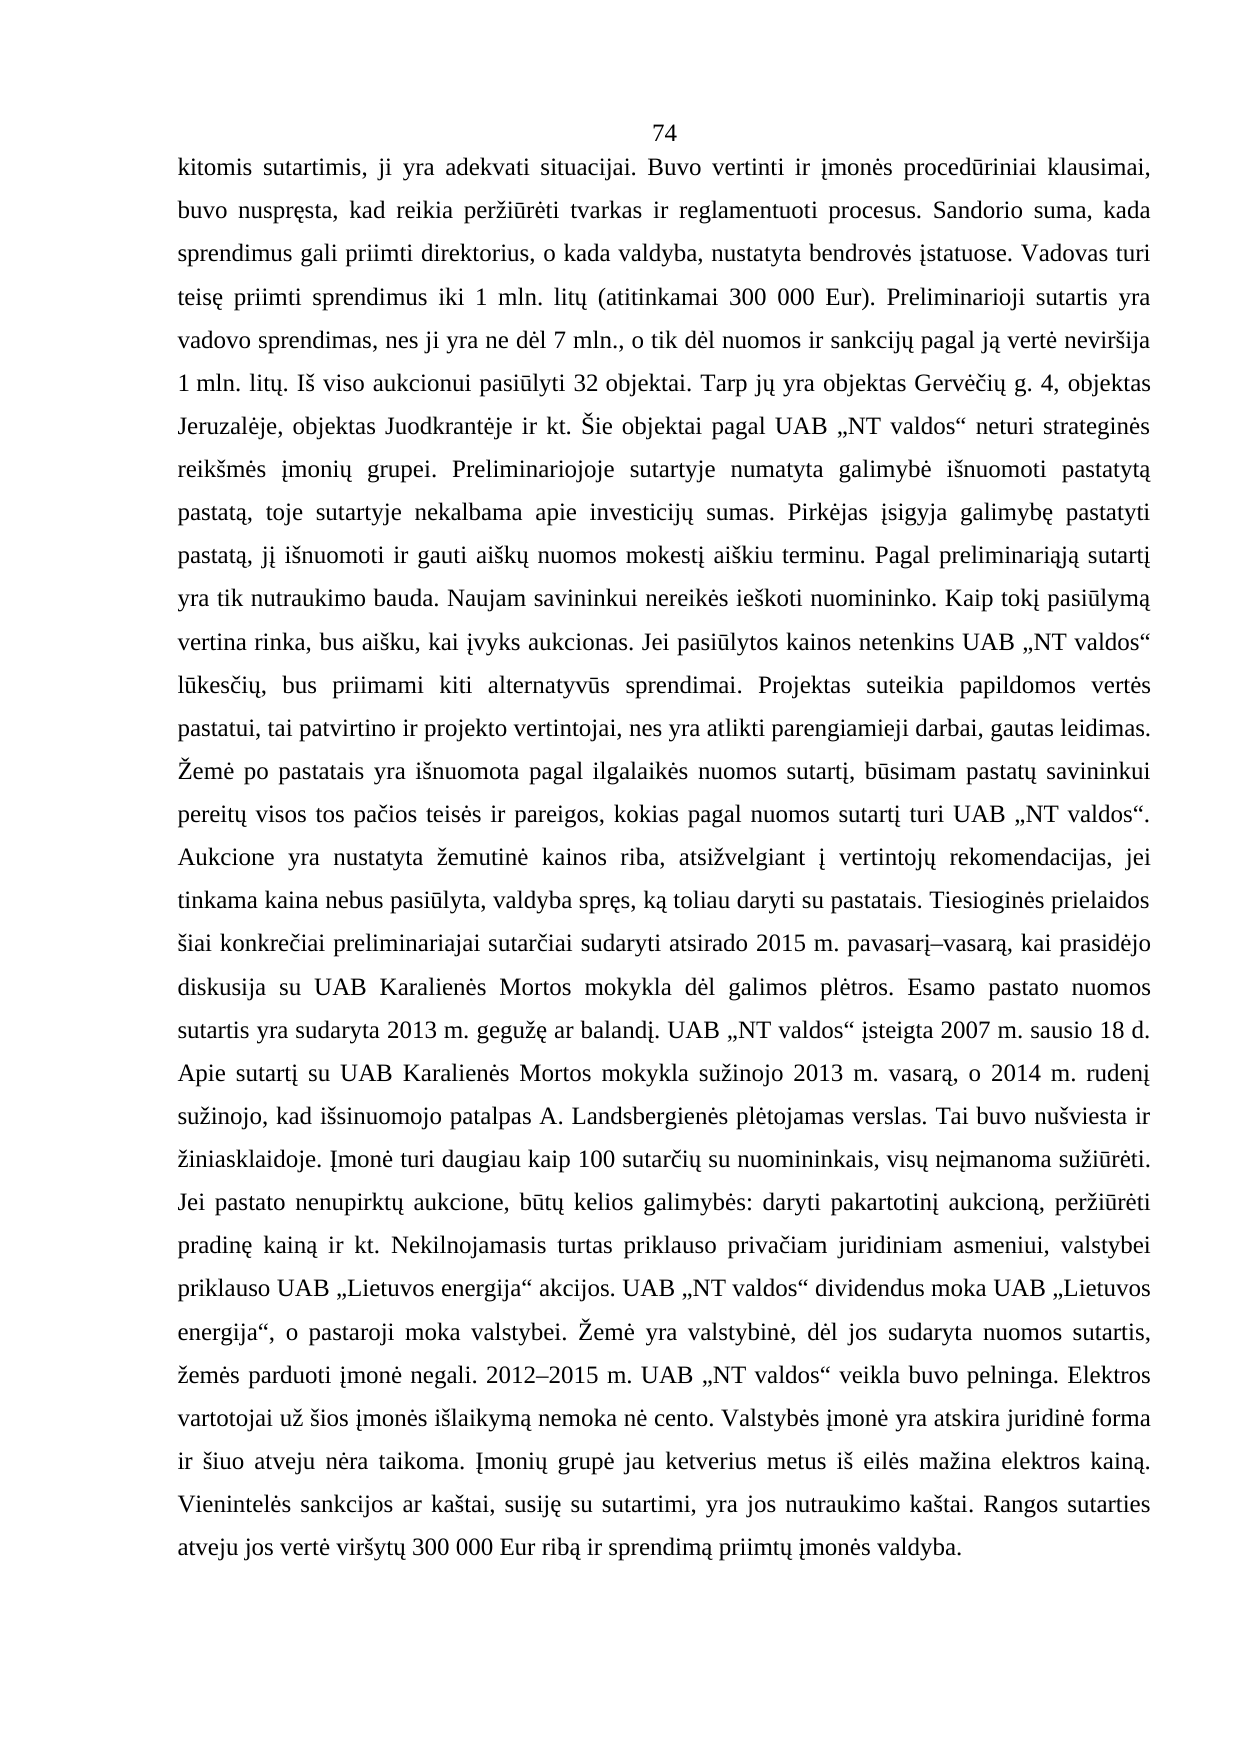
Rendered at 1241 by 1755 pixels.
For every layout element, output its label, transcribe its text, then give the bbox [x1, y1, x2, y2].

text kitomis sutartimis, ji yra adekvati situacijai. Buvo vertinti ir įmonės procedūriniai klausimai, buvo nuspręsta, kad reikia peržiūrėti tvarkas ir reglamentuoti procesus. Sandorio suma, kada sprendimus gali priimti direktorius, o kada valdyba, nustatyta bendrovės įstatuose. Vadovas turi teisę priimti sprendimus iki 1 mln. litų (atitinkamai 300 000 Eur). Preliminarioji sutartis yra vadovo sprendimas, nes ji yra ne dėl 7 mln., o tik dėl nuomos ir sankcijų pagal ją vertė neviršija 1 mln. litų. Iš viso aukcionui pasiūlyti 32 objektai. Tarp jų yra objektas Gervėčių g. 4, objektas Jeruzalėje, objektas Juodkrantėje ir kt. Šie objektai pagal UAB „NT valdos“ neturi strateginės reikšmės įmonių grupei. Preliminariojoje sutartyje numatyta galimybė išnuomoti pastatytą pastatą, toje sutartyje nekalbama apie investicijų sumas. Pirkėjas įsigyja galimybę pastatyti pastatą, jį išnuomoti ir gauti aiškų nuomos mokestį aiškiu terminu. Pagal preliminariąją sutartį yra tik nutraukimo bauda. Naujam savininkui nereikės ieškoti nuomininko. Kaip tokį pasiūlymą vertina rinka, bus aišku, kai įvyks aukcionas. Jei pasiūlytos kainos netenkins UAB „NT valdos“ lūkesčių, bus priimami kiti alternatyvūs sprendimai. Projektas suteikia papildomos vertės pastatui, tai patvirtino ir projekto vertintojai, nes yra atlikti parengiamieji darbai, gautas leidimas. Žemė po pastatais yra išnuomota pagal ilgalaikės nuomos sutartį, būsimam pastatų savininkui pereitų visos tos pačios teisės ir pareigos, kokias pagal nuomos sutartį turi UAB „NT valdos“. Aukcione yra nustatyta žemutinė kainos riba, atsižvelgiant į vertintojų rekomendacijas, jei tinkama kaina nebus pasiūlyta, valdyba spręs, ką toliau daryti su pastatais. Tiesioginės prielaidos šiai konkrečiai preliminariajai sutarčiai sudaryti atsirado 2015 m. pavasarį–vasarą, kai prasidėjo diskusija su UAB Karalienės Mortos mokykla dėl galimos plėtros. Esamo pastato nuomos sutartis yra sudaryta 2013 m. gegužę ar balandį. UAB „NT valdos“ įsteigta 2007 m. sausio 18 d. Apie sutartį su UAB Karalienės Mortos mokykla sužinojo 2013 m. vasarą, o 2014 m. rudenį sužinojo, kad išsinuomojo patalpas A. Landsbergienės plėtojamas verslas. Tai buvo nušviesta ir žiniasklaidoje. Įmonė turi daugiau kaip 100 sutarčių su nuomininkais, visų neįmanoma sužiūrėti. Jei pastato nenupirktų aukcione, būtų kelios galimybės: daryti pakartotinį aukcioną, peržiūrėti pradinę kainą ir kt. Nekilnojamasis turtas priklauso privačiam juridiniam asmeniui, valstybei priklauso UAB „Lietuvos energija“ akcijos. UAB „NT valdos“ dividendus moka UAB „Lietuvos energija“, o pastaroji moka valstybei. Žemė yra valstybinė, dėl jos sudaryta nuomos sutartis, žemės parduoti įmonė negali. 2012–2015 m. UAB „NT valdos“ veikla buvo pelninga. Elektros vartotojai už šios įmonės išlaikymą nemoka nė cento. Valstybės įmonė yra atskira juridinė forma ir šiuo atveju nėra taikoma. Įmonių grupė jau ketverius metus iš eilės mažina elektros kainą. Vienintelės sankcijos ar kaštai, susiję su sutartimi, yra jos nutraukimo kaštai. Rangos sutarties atveju jos vertė viršytų 300 000 Eur ribą ir sprendimą priimtų įmonės valdyba. [177, 152, 1152, 1561]
